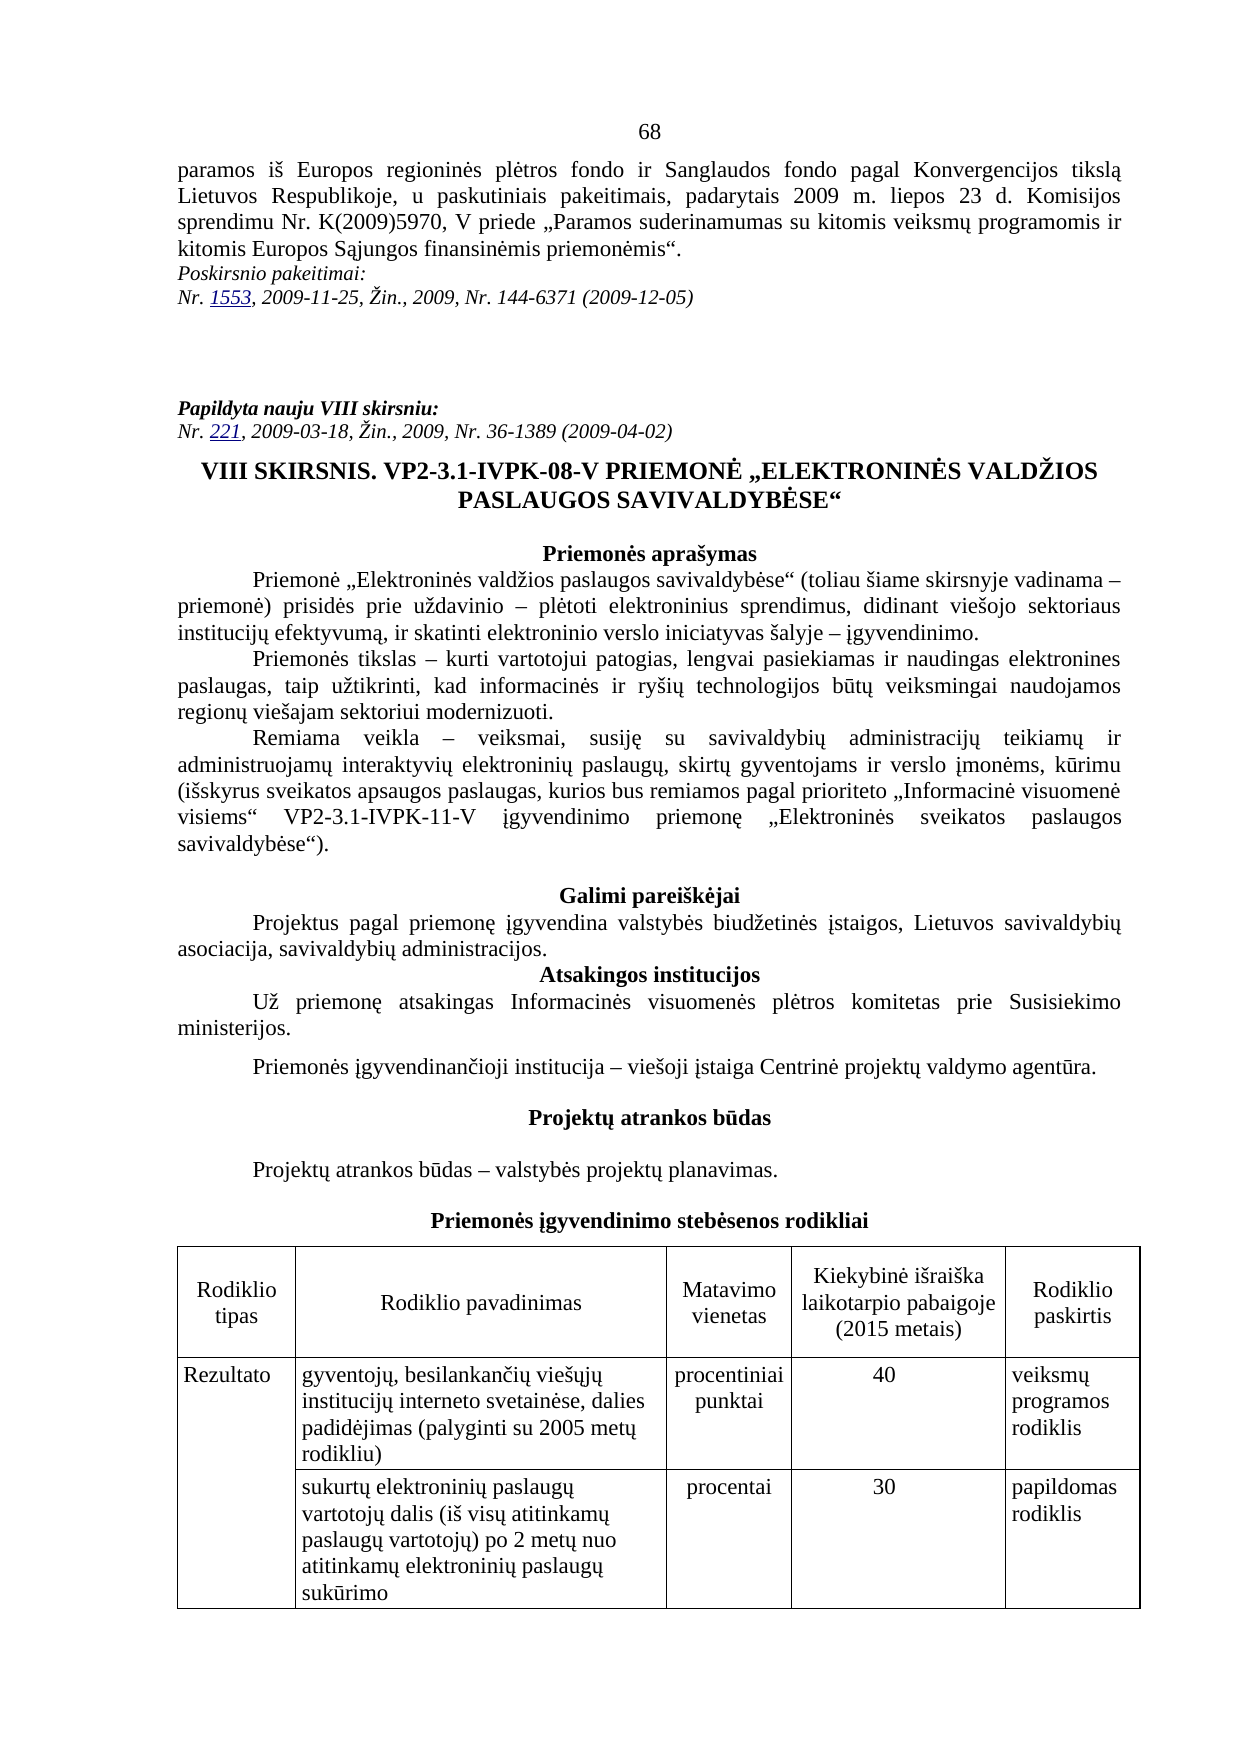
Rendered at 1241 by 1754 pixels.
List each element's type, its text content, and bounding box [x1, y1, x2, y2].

table_header Rodiklio tipas [178, 1247, 295, 1357]
table_cell veiksmų programos rodiklis [1006, 1358, 1139, 1469]
table_cell 40 [792, 1358, 1005, 1469]
table_header Rodiklio pavadinimas [296, 1247, 666, 1357]
text paramos iš Europos regioninės plėtros fondo ir Sanglaudos fondo pagal Konvergencijos tikslą Lietuvos Respublikoje, u paskutiniais pakeitimais, padarytais 2009 m. liepos 23 d. Komisijos sprendimu Nr. K(2009)5970, V priede „Paramos suderinamumas su kitomis veiksmų programomis ir kitomis Europos Sąjungos finansinėmis priemonėmis“. [177, 156, 1122, 261]
text Papildyta nauju VIII skirsniu: [177, 395, 1122, 419]
table_cell procentiniai punktai [667, 1358, 791, 1469]
text Remiama veikla – veiksmai, susiję su savivaldybių administracijų teikiamų ir administruojamų interaktyvių elektroninių paslaugų, skirtų gyventojams ir verslo įmonėms, kūrimu (išskyrus sveikatos apsaugos paslaugas, kurios bus remiamos pagal prioriteto „Informacinė visuomenė visiems“ VP2-3.1-IVPK-11-V įgyvendinimo priemonę „Elektroninės sveikatos paslaugos savivaldybėse“). [177, 724, 1122, 856]
table_cell sukurtų elektroninių paslaugų vartotojų dalis (iš visų atitinkamų paslaugų vartotojų) po 2 metų nuo atitinkamų elektroninių paslaugų sukūrimo [296, 1470, 666, 1608]
text Nr. 221, 2009-03-18, Žin., 2009, Nr. 36-1389 (2009-04-02) [177, 419, 1122, 443]
text Už priemonę atsakingas Informacinės visuomenės plėtros komitetas prie Susisiekimo ministerijos. [177, 988, 1122, 1041]
text Priemonės tikslas – kurti vartotojui patogias, lengvai pasiekiamas ir naudingas elektronines paslaugas, taip užtikrinti, kad informacinės ir ryšių technologijos būtų veiksmingai naudojamos regionų viešajam sektoriui modernizuoti. [177, 645, 1122, 724]
text Priemonės aprašymas [177, 540, 1122, 566]
table_cell gyventojų, besilankančių viešųjų institucijų interneto svetainėse, dalies padidėjimas (palyginti su 2005 metų rodikliu) [296, 1358, 666, 1469]
text Projektų atrankos būdas – valstybės projektų planavimas. [177, 1156, 1122, 1182]
text Galimi pareiškėjai [177, 882, 1122, 909]
text Priemonė „Elektroninės valdžios paslaugos savivaldybėse“ (toliau šiame skirsnyje vadinama – priemonė) prisidės prie uždavinio – plėtoti elektroninius sprendimus, didinant viešojo sektoriaus institucijų efektyvumą, ir skatinti elektroninio verslo iniciatyvas šalyje – įgyvendinimo. [177, 566, 1122, 645]
text Atsakingos institucijos [177, 962, 1122, 988]
text Projektus pagal priemonę įgyvendina valstybės biudžetinės įstaigos, Lietuvos savivaldybių asociacija, savivaldybių administracijos. [177, 909, 1122, 962]
table_cell papildomas rodiklis [1006, 1470, 1139, 1608]
table_cell Rezultato [178, 1358, 295, 1608]
table_header Rodiklio paskirtis [1006, 1247, 1139, 1357]
text Projektų atrankos būdas [177, 1104, 1122, 1131]
table_header Matavimo vienetas [667, 1247, 791, 1357]
text Poskirsnio pakeitimai: [177, 261, 1122, 285]
text Nr. 1553, 2009-11-25, Žin., 2009, Nr. 144-6371 (2009-12-05) [177, 285, 1122, 309]
text Priemonės įgyvendinančioji institucija – viešoji įstaiga Centrinė projektų valdymo agentūra. [177, 1053, 1122, 1079]
table_cell 30 [792, 1470, 1005, 1608]
table_cell procentai [667, 1470, 791, 1608]
table_header Kiekybinė išraiška laikotarpio pabaigoje (2015 metais) [792, 1247, 1005, 1357]
list VIII SKIRSNIS. VP2-3.1-IVPK-08-V PRIEMONĖ „ELEKTRONINĖS VALDŽIOS PASLAUGOS SAVIVALDYBĖSE“ [177, 456, 1122, 513]
text Priemonės įgyvendinimo stebėsenos rodikliai [177, 1207, 1122, 1233]
